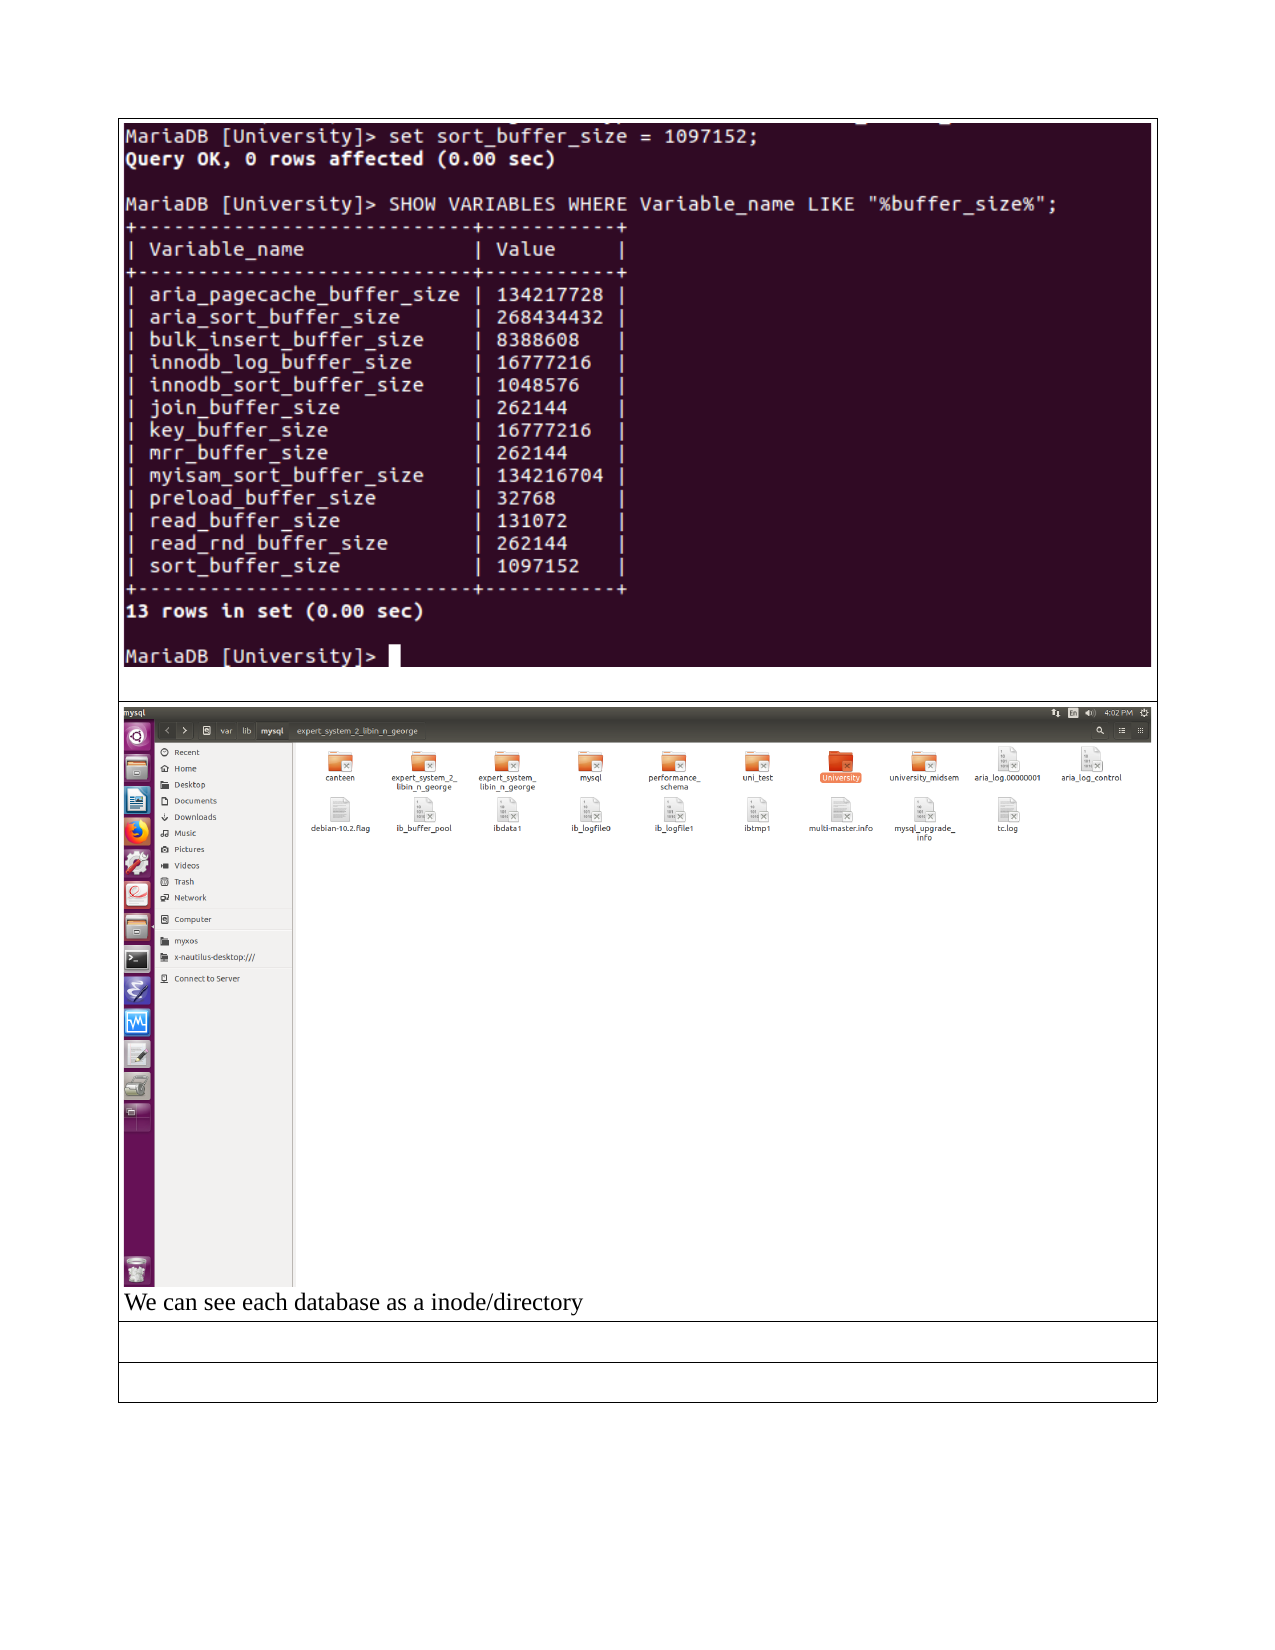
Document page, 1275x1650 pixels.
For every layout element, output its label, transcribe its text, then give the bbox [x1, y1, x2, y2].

table_cell [119, 1322, 1157, 1362]
table_cell [119, 1363, 1157, 1402]
table_cell We can see each database as a inode/directory [119, 702, 1157, 1321]
table_cell [119, 119, 1157, 701]
picture [123, 707, 1152, 1287]
picture [123, 123, 1152, 667]
